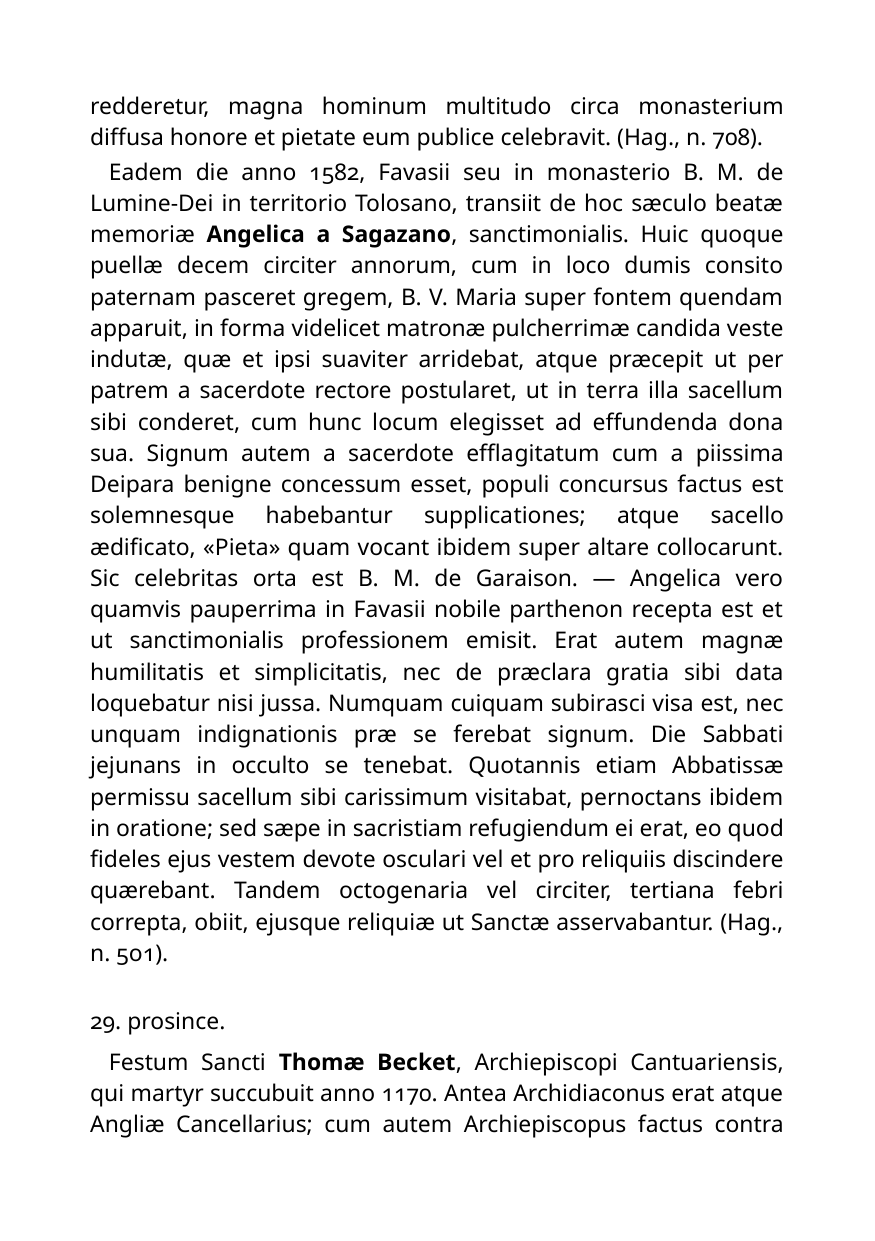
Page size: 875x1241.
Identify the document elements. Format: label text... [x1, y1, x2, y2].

text Festum Sancti Thomæ Becket, Archiepiscopi Cantuariensis, qui martyr succubuit anno 1170. Antea Archidiaconus erat atque Angliæ Cancellarius; cum autem Archiepiscopus factus contra [90, 1046, 784, 1139]
text 29. prosince. [90, 1005, 784, 1037]
text redderetur, magna hominum multitudo circa monasterium diffusa honore et pietate eum publice celebravit. (Hag., n. 708). [90, 90, 784, 152]
text Eadem die anno 1582, Favasii seu in monasterio B. M. de Lumine-Dei in territorio Tolosano, transiit de hoc sæculo beatæ memoriæ Angelica a Sagazano, sanctimonialis. Huic quoque puellæ decem circiter annorum, cum in loco dumis consito paternam pasceret gregem, B. V. Maria super fontem quendam apparuit, in forma videlicet matronæ pulcherrimæ candida veste indutæ, quæ et ipsi suaviter arridebat, atque præcepit ut per patrem a sacerdote rectore postularet, ut in terra illa sacellum sibi conderet, cum hunc locum elegisset ad effundenda dona sua. Signum autem a sacerdote effla­gitatum cum a piissima Deipara benigne concessum esset, populi concursus factus est solemnesque habebantur supplica­tiones; atque sacello ædificato, «Pieta» quam vocant ibidem super altare collocarunt. Sic celebritas orta est B. M. de Garaison. — Angelica vero quamvis pauperrima in Favasii nobile parthenon recepta est et ut sanctimonialis professionem emisit. Erat autem magnæ humilitatis et simplicitatis, nec de præclara gratia sibi data loquebatur nisi jussa. Numquam cuiquam subirasci visa est, nec unquam indignationis præ se ferebat signum. Die Sabbati jejunans in occulto se tenebat. Quotannis etiam Abbatissæ permissu sacellum sibi carissimum visitabat, pernoctans ibidem in oratione; sed sæpe in sacristiam refugiendum ei erat, eo quod fideles ejus vestem devote osculari vel et pro reliquiis discindere quærebant. Tandem octogenaria vel circiter, tertiana febri correpta, obiit, ejusque reliquiæ ut Sanctæ asservabantur. (Hag., n. 5o1). [90, 156, 784, 968]
